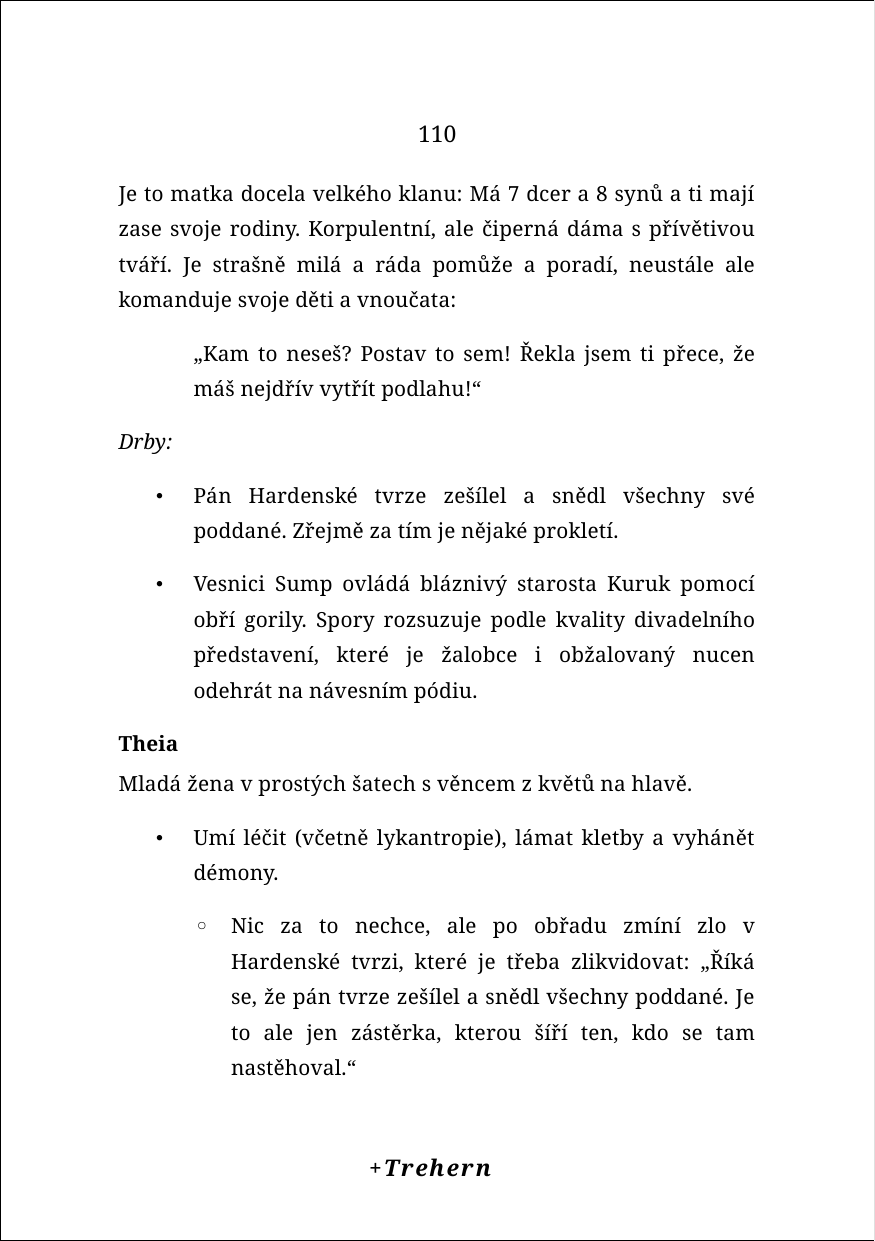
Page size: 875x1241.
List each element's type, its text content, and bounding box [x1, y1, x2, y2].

list Vesnici Sump ovládá bláznivý starosta Kuruk pomocí obří gorily. Spory rozsuzuje podle kvality divadelního představení, které je žalobce i obžalovaný nucen odehrát na návesním pódiu. [156, 569, 756, 704]
text Mladá žena v prostých šatech s věncem z květů na hlavě. [118, 769, 756, 798]
text Drby: [118, 427, 756, 456]
subtitle Theia [118, 729, 756, 758]
list Umí léčit (včetně lykantropie), lámat kletby a vyhánět démony. [156, 823, 756, 887]
text Je to matka docela velkého klanu: Má 7 dcer a 8 synů a ti mají zase svoje rodiny. Korpulentní, ale čiperná dáma s přívětivou tváří. Je strašně milá a ráda pomůže a poradí, neustále ale komanduje svoje děti a vnoučata: [118, 179, 756, 314]
list „Kam to neseš? Postav to sem! Řekla jsem ti přece, že máš nejdřív vytřít podlahu!“ [156, 339, 756, 403]
list Nic za to nechce, ale po obřadu zmíní zlo v Hardenské tvrzi, které je třeba zlikvidovat: „Říká se, že pán tvrze zešílel a snědl všechny poddané. Je to ale jen zástěrka, kterou šíří ten, kdo se tam nastěhoval.“ [193, 911, 756, 1082]
list Pán Hardenské tvrze zešílel a snědl všechny své poddané. Zřejmě za tím je nějaké prokletí. [156, 481, 756, 545]
